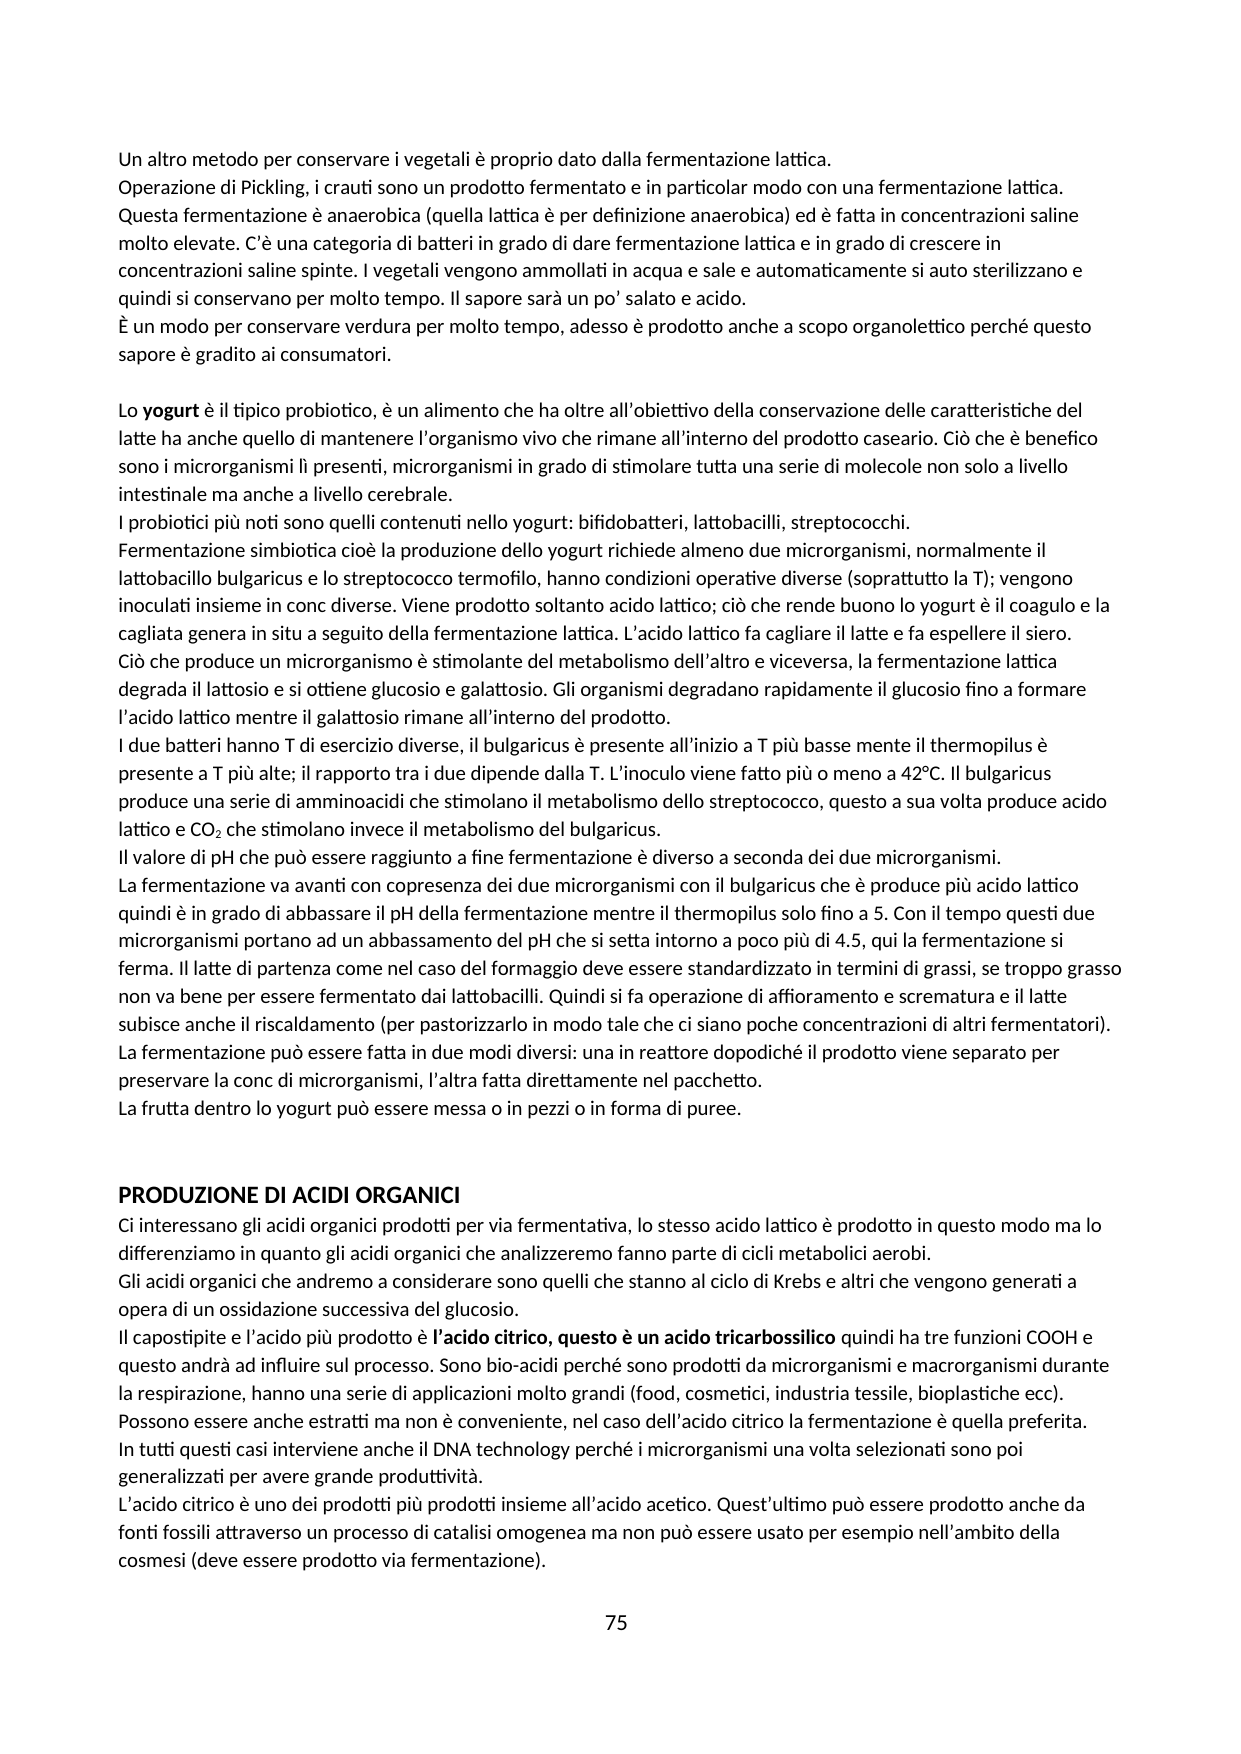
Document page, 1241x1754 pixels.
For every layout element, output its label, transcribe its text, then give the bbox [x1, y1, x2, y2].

text Possono essere anche estratti ma non è conveniente, nel caso dell’acido citrico la fermentazione è quella preferita. In tutti questi casi interviene anche il DNA technology perché i microrganismi una volta selezionati sono poi generalizzati per avere grande produttività. L’acido citrico è uno dei prodotti più prodotti insieme all’acido acetico. Quest’ultimo può essere prodotto anche da fonti fossili attraverso un processo di catalisi omogenea ma non può essere usato per esempio nell’ambito della cosmesi (deve essere prodotto via fermentazione). [118, 1408, 1124, 1573]
text Un altro metodo per conservare i vegetali è proprio dato dalla fermentazione lattica. Operazione di Pickling, i crauti sono un prodotto fermentato e in particolar modo con una fermentazione lattica. Questa fermentazione è anaerobica (quella lattica è per definizione anaerobica) ed è fatta in concentrazioni saline molto elevate. C’è una categoria di batteri in grado di dare fermentazione lattica e in grado di crescere in concentrazioni saline spinte. I vegetali vengono ammollati in acqua e sale e automaticamente si auto sterilizzano e quindi si conservano per molto tempo. Il sapore sarà un po’ salato e acido. [118, 118, 1124, 311]
text I probiotici più noti sono quelli contenuti nello yogurt: bifidobatteri, lattobacilli, streptococchi. [118, 509, 1124, 534]
text Fermentazione simbiotica cioè la produzione dello yogurt richiede almeno due microrganismi, normalmente il lattobacillo bulgaricus e lo streptococco termofilo, hanno condizioni operative diverse (soprattutto la T); vengono inoculati insieme in conc diverse. Viene prodotto soltanto acido lattico; ciò che rende buono lo yogurt è il coagulo e la cagliata genera in situ a seguito della fermentazione lattica. L’acido lattico fa cagliare il latte e fa espellere il siero. Ciò che produce un microrganismo è stimolante del metabolismo dell’altro e viceversa, la fermentazione lattica degrada il lattosio e si ottiene glucosio e galattosio. Gli organismi degradano rapidamente il glucosio fino a formare l’acido lattico mentre il galattosio rimane all’interno del prodotto. [118, 537, 1124, 730]
text I due batteri hanno T di esercizio diverse, il bulgaricus è presente all’inizio a T più basse mente il thermopilus è presente a T più alte; il rapporto tra i due dipende dalla T. L’inoculo viene fatto più o meno a 42°C. Il bulgaricus produce una serie di amminoacidi che stimolano il metabolismo dello streptococco, questo a sua volta produce acido lattico e CO2 che stimolano invece il metabolismo del bulgaricus. [118, 732, 1124, 841]
text Il valore di pH che può essere raggiunto a fine fermentazione è diverso a seconda dei due microrganismi. La fermentazione va avanti con copresenza dei due microrganismi con il bulgaricus che è produce più acido lattico quindi è in grado di abbassare il pH della fermentazione mentre il thermopilus solo fino a 5. Con il tempo questi due microrganismi portano ad un abbassamento del pH che si setta intorno a poco più di 4.5, qui la fermentazione si ferma. Il latte di partenza come nel caso del formaggio deve essere standardizzato in termini di grassi, se troppo grasso non va bene per essere fermentato dai lattobacilli. Quindi si fa operazione di affioramento e scrematura e il latte subisce anche il riscaldamento (per pastorizzarlo in modo tale che ci siano poche concentrazioni di altri fermentatori). La fermentazione può essere fatta in due modi diversi: una in reattore dopodiché il prodotto viene separato per preservare la conc di microrganismi, l’altra fatta direttamente nel pacchetto. La frutta dentro lo yogurt può essere messa o in pezzi o in forma di puree. PRODUZIONE DI ACIDI ORGANICI Ci interessano gli acidi organici prodotti per via fermentativa, lo stesso acido lattico è prodotto in questo modo ma lo differenziamo in quanto gli acidi organici che analizzeremo fanno parte di cicli metabolici aerobi. Gli acidi organici che andremo a considerare sono quelli che stanno al ciclo di Krebs e altri che vengono generati a opera di un ossidazione successiva del glucosio. Il capostipite e l’acido più prodotto è l’acido citrico, questo è un acido tricarbossilico quindi ha tre funzioni COOH e questo andrà ad influire sul processo. Sono bio-acidi perché sono prodotti da microrganismi e macrorganismi durante la respirazione, hanno una serie di applicazioni molto grandi (food, cosmetici, industria tessile, bioplastiche ecc). [118, 844, 1124, 1405]
text È un modo per conservare verdura per molto tempo, adesso è prodotto anche a scopo organolettico perché questo sapore è gradito ai consumatori. Lo yogurt è il tipico probiotico, è un alimento che ha oltre all’obiettivo della conservazione delle caratteristiche del latte ha anche quello di mantenere l’organismo vivo che rimane all’interno del prodotto caseario. Ciò che è benefico sono i microrganismi lì presenti, microrganismi in grado di stimolare tutta una serie di molecole non solo a livello intestinale ma anche a livello cerebrale. [118, 313, 1124, 506]
